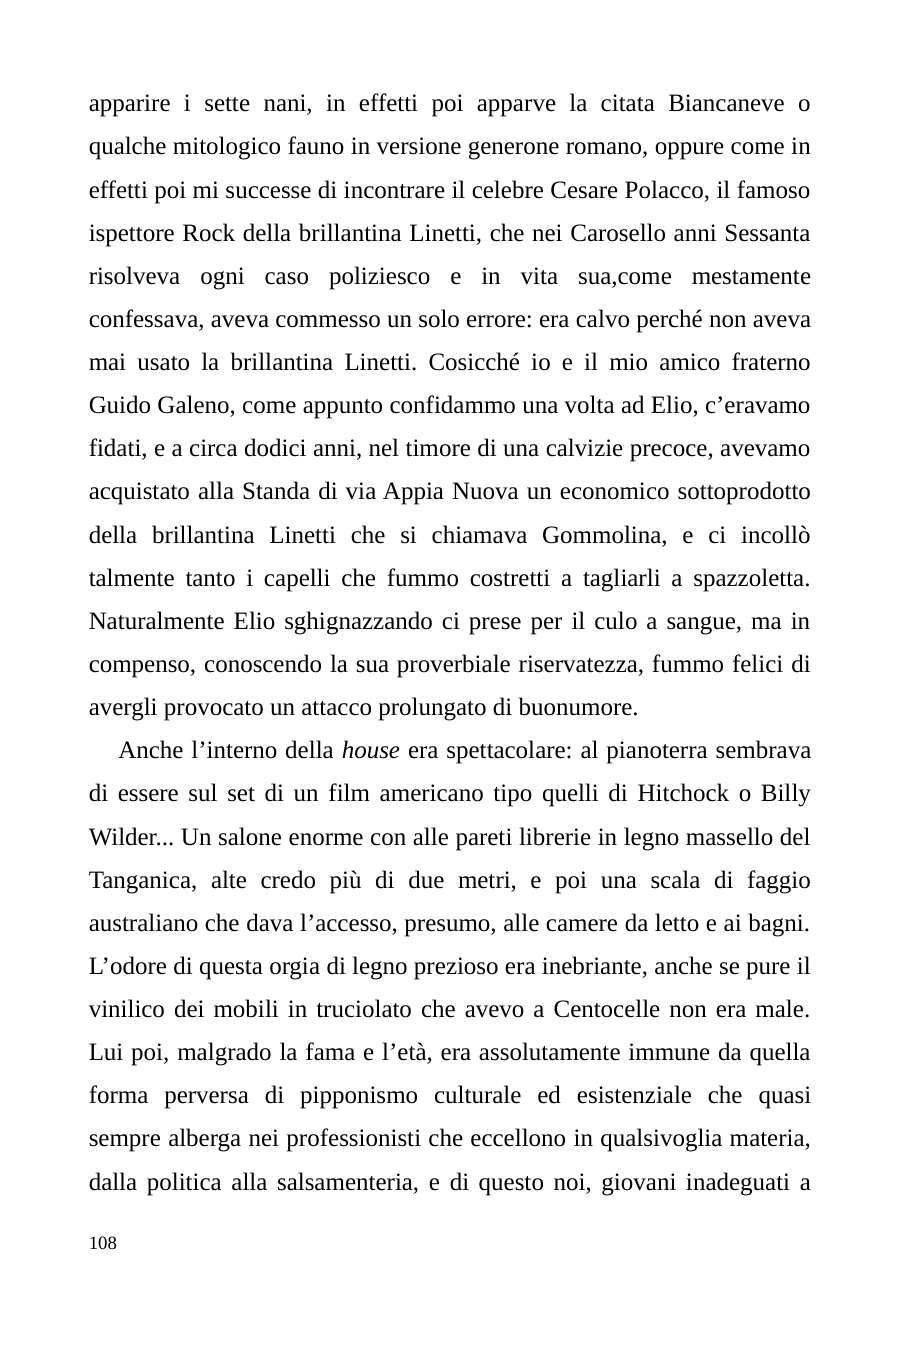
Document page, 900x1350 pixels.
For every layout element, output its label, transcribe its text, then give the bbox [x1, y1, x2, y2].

text Anche l’interno della house era spettacolare: al pianoterra sembrava di essere sul set di un film americano tipo quelli di Hitchock o Billy Wilder... Un salone enorme con alle pareti librerie in legno massello del Tanganica, alte credo più di due metri, e poi una scala di faggio australiano che dava l’accesso, presumo, alle camere da letto e ai bagni. L’odore di questa orgia di legno prezioso era inebriante, anche se pure il vinilico dei mobili in truciolato che avevo a Centocelle non era male. Lui poi, malgrado la fama e l’età, era assolutamente immune da quella forma perversa di pipponismo culturale ed esistenziale che quasi sempre alberga nei professionisti che eccellono in qualsivoglia materia, dalla politica alla salsamenteria, e di questo noi, giovani inadeguati a [88, 735, 811, 1195]
text apparire i sette nani, in effetti poi apparve la citata Biancaneve o qualche mitologico fauno in versione generone romano, oppure come in effetti poi mi successe di incontrare il celebre Cesare Polacco, il famoso ispettore Rock della brillantina Linetti, che nei Carosello anni Sessanta risolveva ogni caso poliziesco e in vita sua,come mestamente confessava, aveva commesso un solo errore: era calvo perché non aveva mai usato la brillantina Linetti. Cosicché io e il mio amico fraterno Guido Galeno, come appunto confidammo una volta ad Elio, c’eravamo fidati, e a circa dodici anni, nel timore di una calvizie precoce, avevamo acquistato alla Standa di via Appia Nuova un economico sottoprodotto della brillantina Linetti che si chiamava Gommolina, e ci incollò talmente tanto i capelli che fummo costretti a tagliarli a spazzoletta. Naturalmente Elio sghignazzando ci prese per il culo a sangue, ma in compenso, conoscendo la sua proverbiale riservatezza, fummo felici di avergli provocato un attacco prolungato di buonumore. [88, 88, 811, 721]
